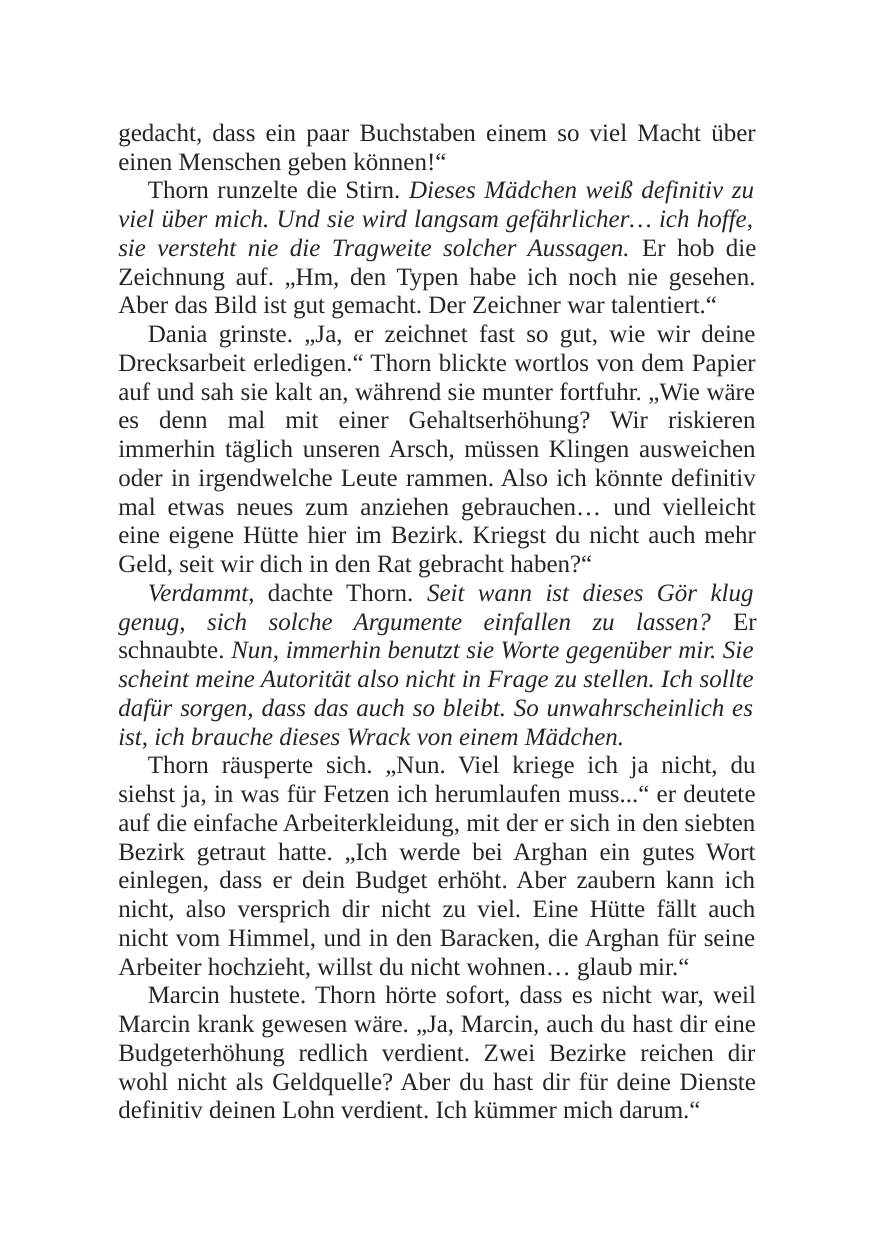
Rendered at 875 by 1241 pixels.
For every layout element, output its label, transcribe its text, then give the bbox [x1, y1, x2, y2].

text Verdammt, dachte Thorn. Seit wann ist dieses Gör klug genug, sich solche Argumente einfallen zu lassen? Er schnaubte. Nun, immerhin benutzt sie Worte gegenüber mir. Sie scheint meine Autorität also nicht in Frage zu stellen. Ich sollte dafür sorgen, dass das auch so bleibt. So unwahrscheinlich es ist, ich brauche dieses Wrack von einem Mädchen. [118, 578, 756, 751]
text gedacht, dass ein paar Buchstaben einem so viel Macht über einen Menschen geben können!“ [118, 118, 756, 176]
text Marcin hustete. Thorn hörte sofort, dass es nicht war, weil Marcin krank gewesen wäre. „Ja, Marcin, auch du hast dir eine Budgeterhöhung redlich verdient. Zwei Bezirke reichen dir wohl nicht als Geldquelle? Aber du hast dir für deine Dienste definitiv deinen Lohn verdient. Ich kümmer mich darum.“ [118, 981, 756, 1124]
text Dania grinste. „Ja, er zeichnet fast so gut, wie wir deine Drecksarbeit erledigen.“ Thorn blickte wortlos von dem Papier auf und sah sie kalt an, während sie munter fortfuhr. „Wie wäre es denn mal mit einer Gehaltserhöhung? Wir riskieren immerhin täglich unseren Arsch, müssen Klingen ausweichen oder in irgendwelche Leute rammen. Also ich könnte definitiv mal etwas neues zum anziehen gebrauchen… und vielleicht eine eigene Hütte hier im Bezirk. Kriegst du nicht auch mehr Geld, seit wir dich in den Rat gebracht haben?“ [118, 319, 756, 578]
text Thorn räusperte sich. „Nun. Viel kriege ich ja nicht, du siehst ja, in was für Fetzen ich herumlaufen muss...“ er deutete auf die einfache Arbeiterkleidung, mit der er sich in den siebten Bezirk getraut hatte. „Ich werde bei Arghan ein gutes Wort einlegen, dass er dein Budget erhöht. Aber zaubern kann ich nicht, also versprich dir nicht zu viel. Eine Hütte fällt auch nicht vom Himmel, und in den Baracken, die Arghan für seine Arbeiter hochzieht, willst du nicht wohnen… glaub mir.“ [118, 751, 756, 981]
text Thorn runzelte die Stirn. Dieses Mädchen weiß definitiv zu viel über mich. Und sie wird langsam gefährlicher… ich hoffe, sie versteht nie die Tragweite solcher Aussagen. Er hob die Zeichnung auf. „Hm, den Typen habe ich noch nie gesehen. Aber das Bild ist gut gemacht. Der Zeichner war talentiert.“ [118, 176, 756, 319]
